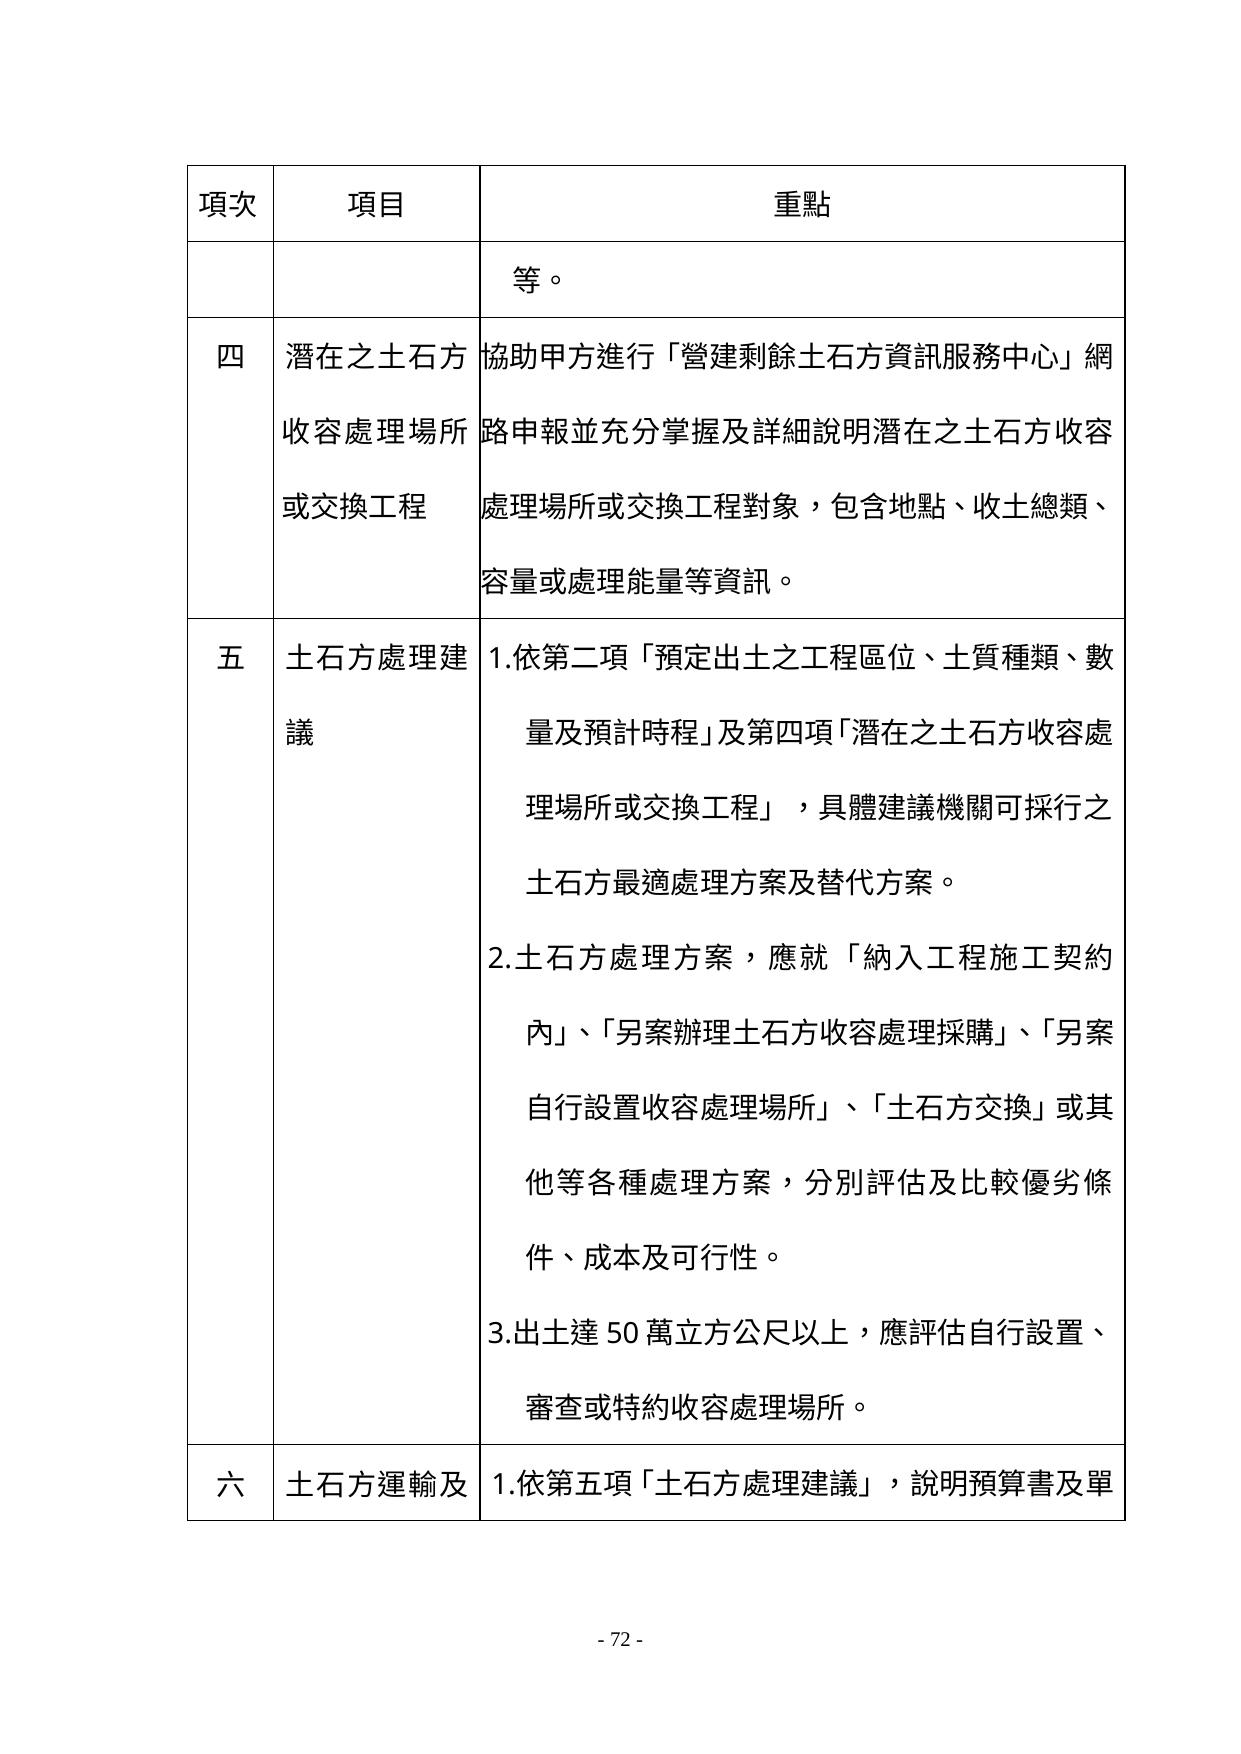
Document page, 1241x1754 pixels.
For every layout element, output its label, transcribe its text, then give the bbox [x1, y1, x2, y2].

table_cell 1.依第二項「預定出土之工程區位、土質種類、數量及預計時程」及第四項「潛在之土石方收容處理場所或交換工程」，具體建議機關可採行之土石方最適處理方案及替代方案。 2.土石方處理方案，應就「納入工程施工契約內」、「另案辦理土石方收容處理採購」、「另案自行設置收容處理場所」、「土石方交換」或其他等各種處理方案，分別評估及比較優劣條件、成本及可行性。 3.出土達50萬立方公尺以上，應評估自行設置、審查或特約收容處理場所。 [481, 619, 1124, 1444]
table_cell 潛在之土石方收容處理場所或交換工程 [274, 318, 479, 618]
table_cell 1.依第五項「土石方處理建議」，說明預算書及單 [481, 1445, 1124, 1520]
table_cell 等。 [481, 242, 1124, 317]
table_cell [188, 242, 273, 317]
table_cell 土石方處理建議 [274, 619, 479, 1444]
table_header 項目 [274, 166, 479, 241]
table_cell 協助甲方進行「營建剩餘土石方資訊服務中心」網路申報並充分掌握及詳細說明潛在之土石方收容處理場所或交換工程對象，包含地點、收土總類、容量或處理能量等資訊。 [481, 318, 1124, 618]
table_header 項次 [188, 166, 273, 241]
table_cell 五 [188, 619, 273, 1444]
table_cell 六 [188, 1445, 273, 1520]
table_cell 四 [188, 318, 273, 618]
table_cell 土石方運輸及 [274, 1445, 479, 1520]
table_header 重點 [481, 166, 1124, 241]
table_cell [274, 242, 479, 317]
